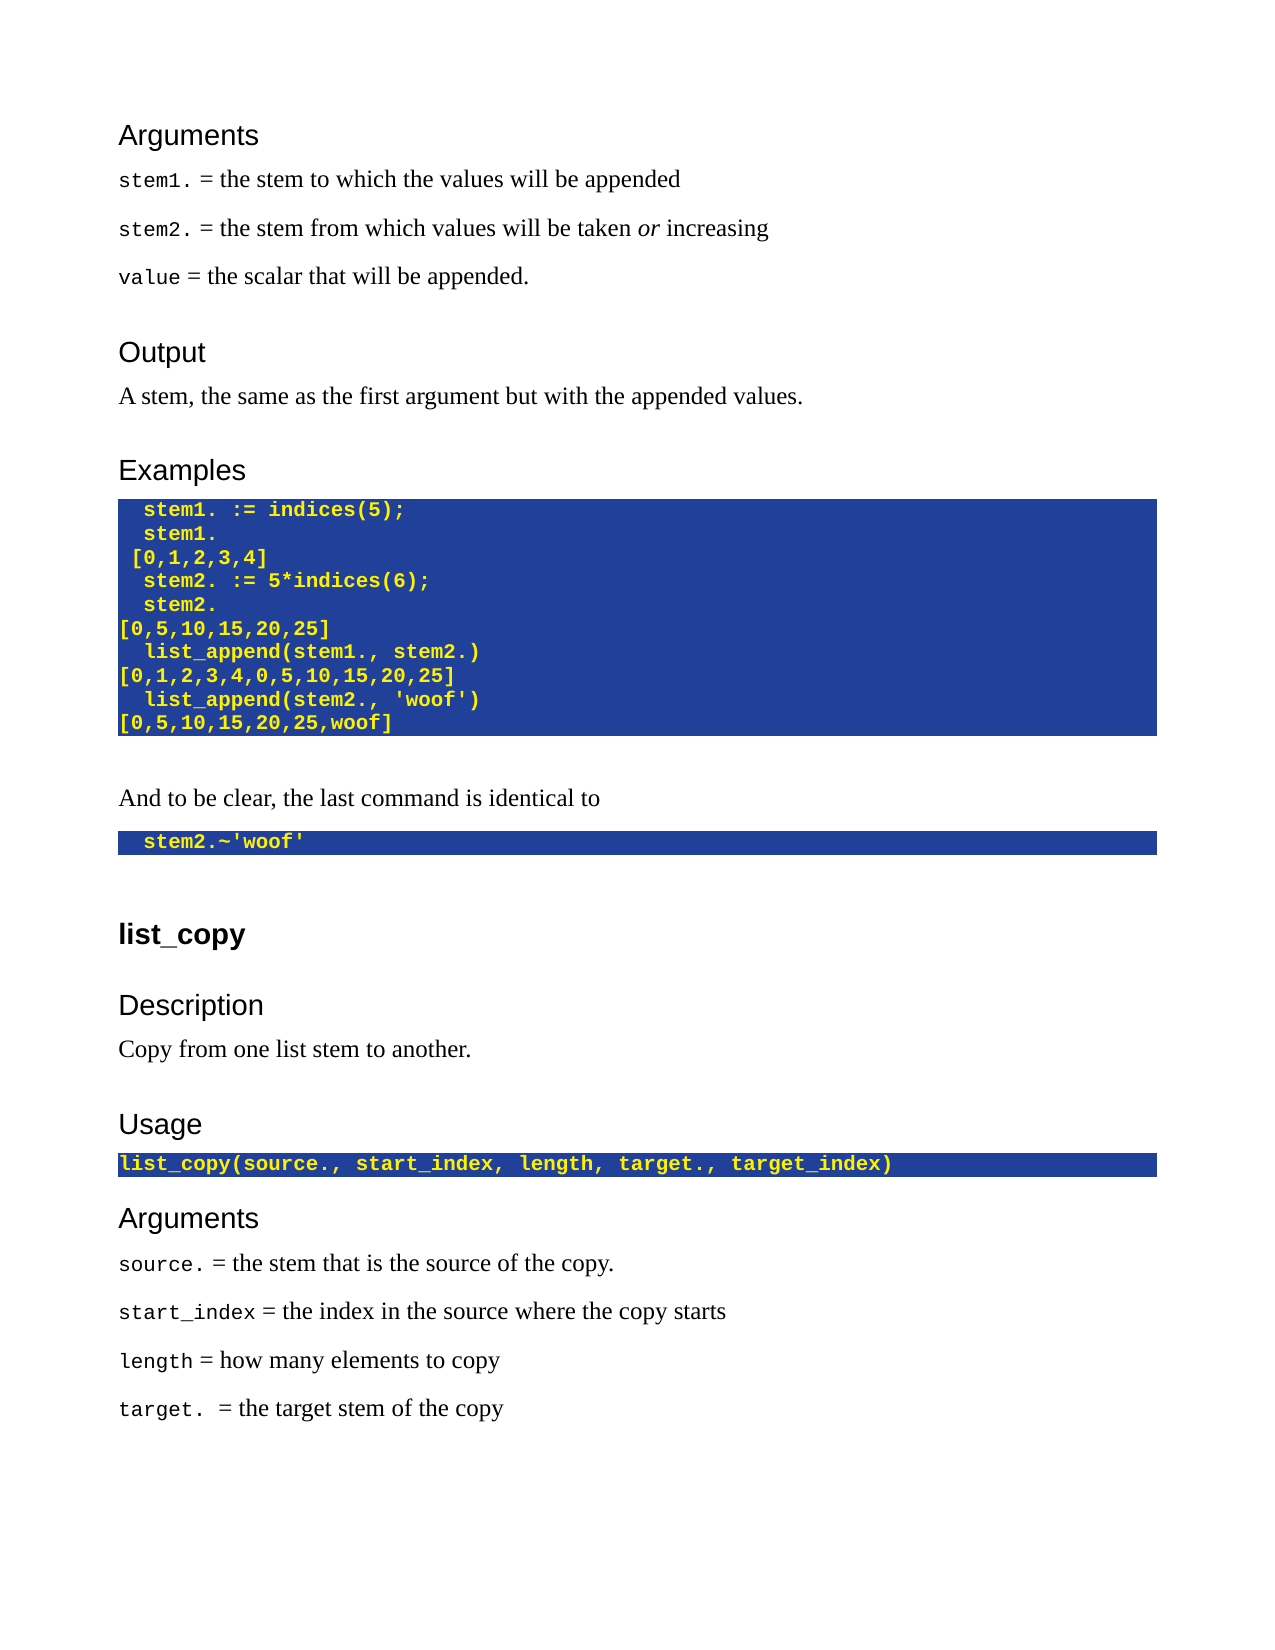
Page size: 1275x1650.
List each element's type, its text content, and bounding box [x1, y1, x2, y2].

text stem2. = the stem from which values will be taken or increasing [118, 213, 1157, 242]
text stem1. [118, 523, 1157, 547]
text length = how many elements to copy [118, 1345, 1157, 1374]
subtitle Examples [118, 453, 1157, 487]
subtitle Arguments [118, 118, 1157, 152]
text And to be clear, the last command is identical to [118, 783, 1157, 812]
text target. = the target stem of the copy [118, 1393, 1157, 1423]
text [0,1,2,3,4,0,5,10,15,20,25] [118, 665, 1157, 689]
text stem2. := 5*indices(6); [118, 570, 1157, 594]
text source. = the stem that is the source of the copy. [118, 1248, 1157, 1277]
text [0,5,10,15,20,25] [118, 618, 1157, 641]
text [0,1,2,3,4] [118, 547, 1157, 570]
subtitle list_copy [118, 917, 1157, 951]
text stem1. = the stem to which the values will be appended [118, 164, 1157, 194]
text stem2.~'woof' [118, 831, 1157, 855]
subtitle Usage [118, 1107, 1157, 1140]
text stem1. := indices(5); [118, 499, 1157, 523]
subtitle Output [118, 335, 1157, 368]
text list_copy(source., start_index, length, target., target_index) [118, 1153, 1157, 1177]
text [0,5,10,15,20,25,woof] [118, 712, 1157, 736]
text list_append(stem2., 'woof') [118, 689, 1157, 712]
text stem2. [118, 594, 1157, 618]
text A stem, the same as the first argument but with the appended values. [118, 381, 1157, 409]
subtitle Arguments [118, 1202, 1157, 1235]
text start_index = the index in the source where the copy starts [118, 1296, 1157, 1326]
text Copy from one list stem to another. [118, 1034, 1157, 1063]
text list_append(stem1., stem2.) [118, 641, 1157, 665]
subtitle Description [118, 988, 1157, 1022]
text value = the scalar that will be appended. [118, 261, 1157, 291]
